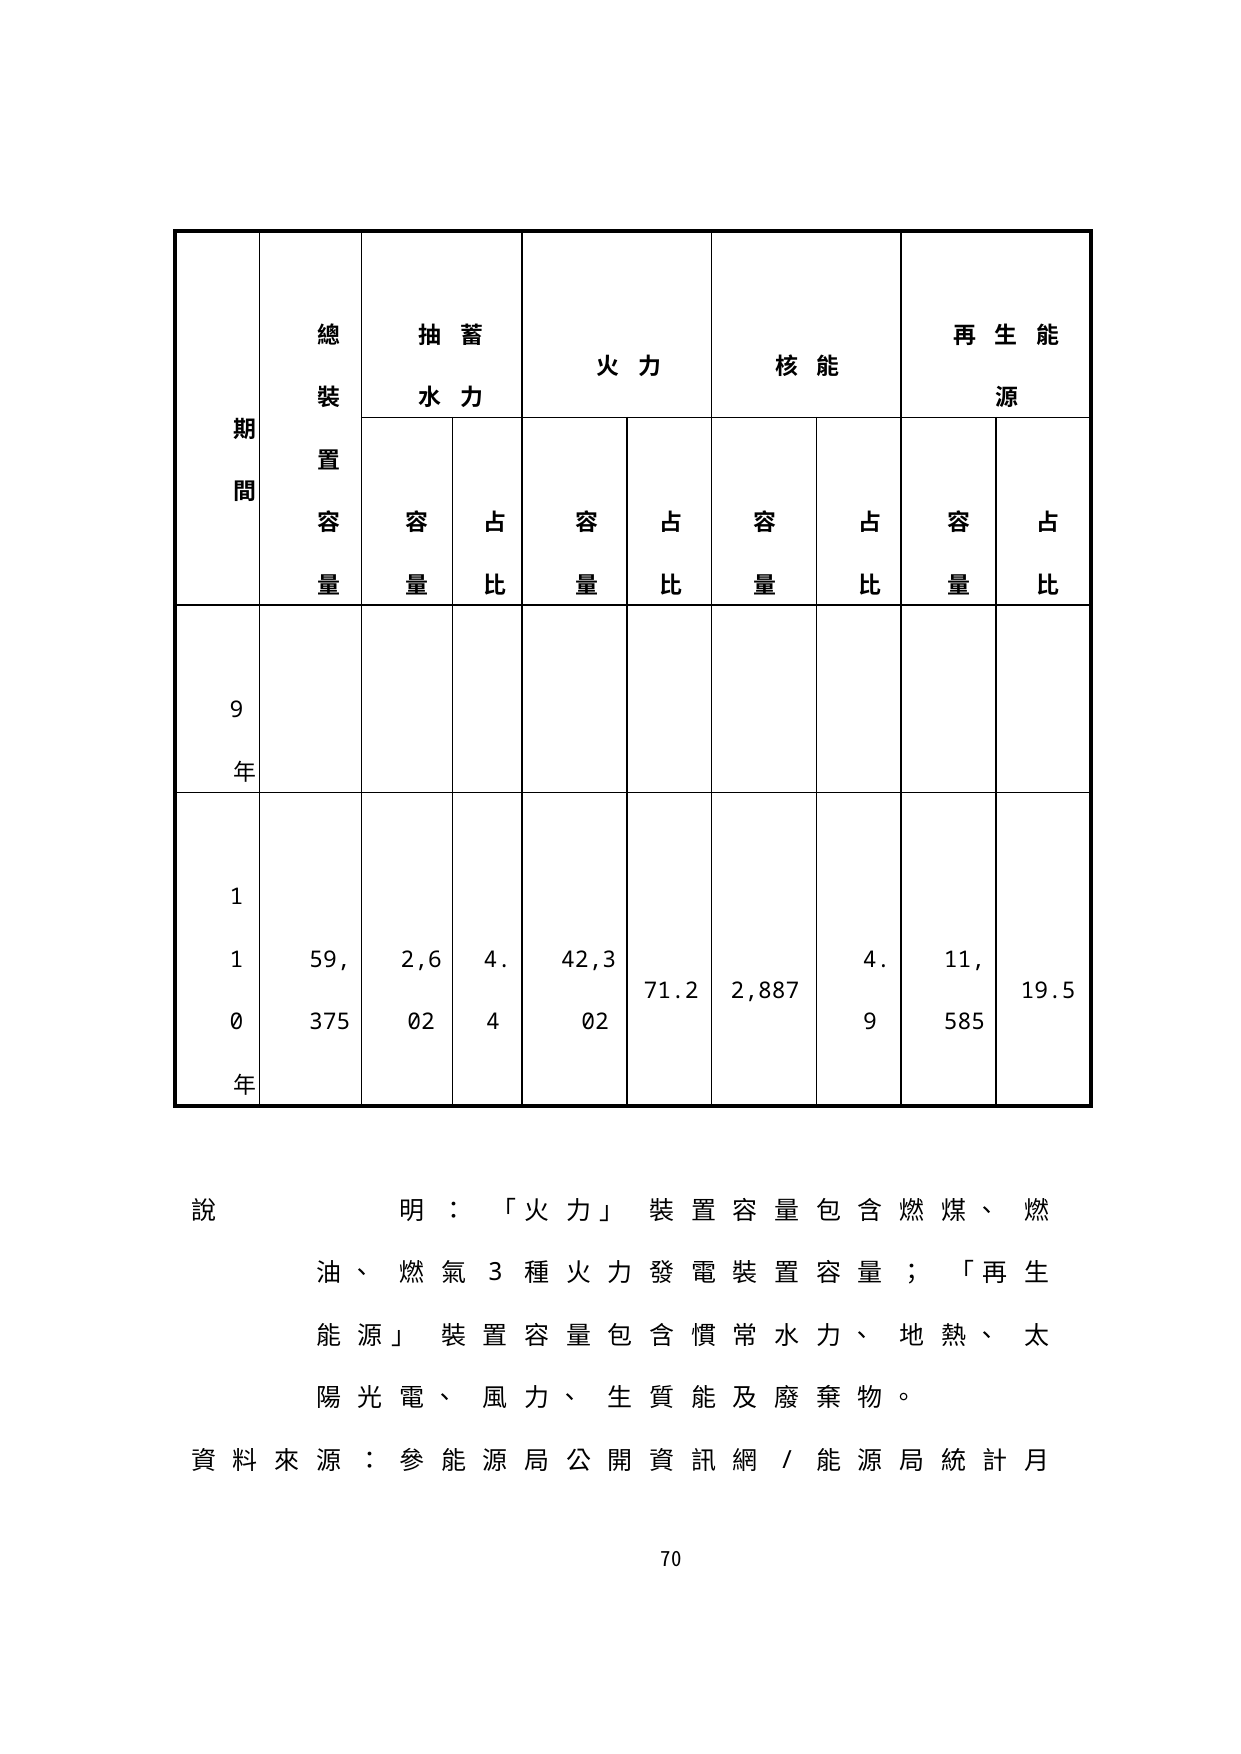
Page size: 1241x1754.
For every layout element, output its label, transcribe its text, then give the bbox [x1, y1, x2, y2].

table_cell [523, 606, 626, 792]
table_header 總裝置容量 [260, 233, 361, 604]
table_cell 占比 [628, 418, 711, 604]
table_cell 4.9 [817, 793, 900, 1104]
text 說 明：「火力」裝置容量包含燃煤、燃油、燃氣3種火力發電裝置容量；「再生能源」裝置容量包含慣常水力、地熱、太陽光電、風力、生質能及廢棄物。 [183, 1167, 1058, 1417]
table_cell 2,887 [712, 793, 816, 1104]
table_header 再生能源 [902, 233, 1089, 417]
table_cell 占比 [997, 418, 1089, 604]
table_cell [712, 606, 816, 792]
table_cell 71.2 [628, 793, 711, 1104]
table_cell 占比 [453, 418, 521, 604]
table_cell [628, 606, 711, 792]
table_header 期間 [177, 233, 259, 604]
text 資料來源：參能源局公開資訊網/能源局統計月 [183, 1417, 1058, 1479]
table_cell 容量 [712, 418, 816, 604]
table_header 核能 [712, 233, 900, 417]
table_header 抽蓄水力 [362, 233, 521, 417]
table_cell 容量 [523, 418, 626, 604]
table_cell 11,585 [902, 793, 995, 1104]
table_cell 9年 [177, 606, 259, 792]
table_cell [902, 606, 995, 792]
table_cell 容量 [362, 418, 452, 604]
table_header 火力 [523, 233, 711, 417]
table_cell 容量 [902, 418, 995, 604]
table_cell 59,375 [260, 793, 361, 1104]
table_cell 42,302 [523, 793, 626, 1104]
table_cell 110年 [177, 793, 259, 1104]
table_cell 2,602 [362, 793, 452, 1104]
table_cell [817, 606, 900, 792]
table_cell 19.5 [997, 793, 1089, 1104]
table_cell 4.4 [453, 793, 521, 1104]
table_cell [453, 606, 521, 792]
table_cell [997, 606, 1089, 792]
table_cell [362, 606, 452, 792]
table_cell [260, 606, 361, 792]
table_cell 占比 [817, 418, 900, 604]
